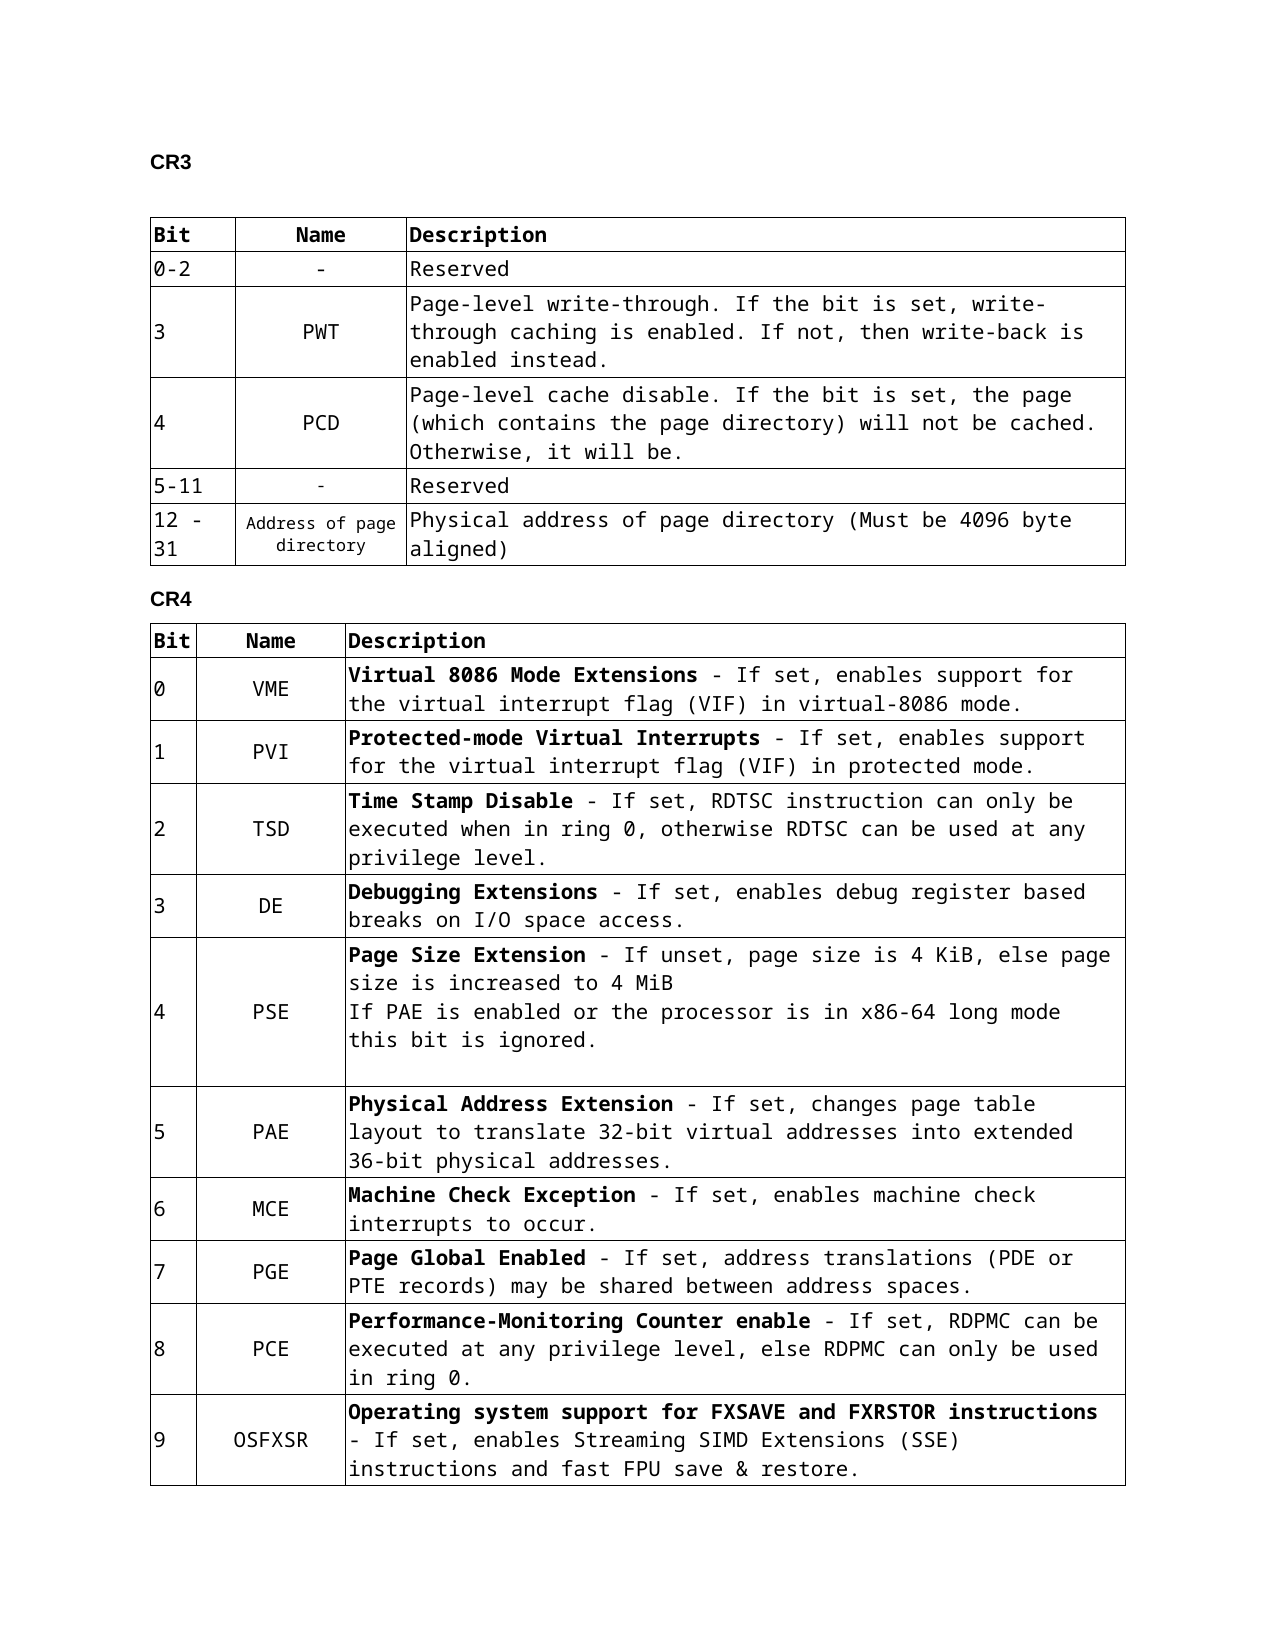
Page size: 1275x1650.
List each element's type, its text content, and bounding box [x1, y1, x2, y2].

table_cell PCD [236, 378, 406, 468]
table_cell PSE [197, 938, 345, 1086]
table_cell Reserved [407, 252, 1125, 286]
table_header Bit [151, 218, 235, 251]
table_cell - [236, 469, 406, 503]
table_cell 0-2 [151, 252, 235, 286]
table_cell Machine Check Exception - If set, enables machine check interrupts to occur. [346, 1178, 1125, 1240]
table_header Name [236, 218, 406, 251]
table_cell PCE [197, 1304, 345, 1394]
table_cell 6 [151, 1178, 196, 1240]
table_cell Protected-mode Virtual Interrupts - If set, enables support for the virtual interrupt flag (VIF) in protected mode. [346, 721, 1125, 783]
table_cell 0 [151, 658, 196, 720]
table_cell Address of page directory [236, 504, 406, 565]
table_cell 8 [151, 1304, 196, 1394]
table_cell 7 [151, 1241, 196, 1303]
table_cell Operating system support for FXSAVE and FXRSTOR instructions - If set, enables Streaming SIMD Extensions (SSE) instructions and fast FPU save & restore. [346, 1395, 1125, 1485]
subtitle CR4 [150, 586, 1125, 610]
table_cell Virtual 8086 Mode Extensions - If set, enables support for the virtual interrupt flag (VIF) in virtual-8086 mode. [346, 658, 1125, 720]
table_cell 3 [151, 875, 196, 937]
table_cell PAE [197, 1087, 345, 1177]
table_cell Page-level cache disable. If the bit is set, the page (which contains the page directory) will not be cached. Otherwise, it will be. [407, 378, 1125, 468]
table_header Name [197, 624, 345, 657]
table_cell DE [197, 875, 345, 937]
table_cell PVI [197, 721, 345, 783]
subtitle CR3 [150, 150, 1125, 174]
table_cell Physical Address Extension - If set, changes page table layout to translate 32-bit virtual addresses into extended 36-bit physical addresses. [346, 1087, 1125, 1177]
table_header Description [407, 218, 1125, 251]
table_cell 4 [151, 938, 196, 1086]
table_cell PGE [197, 1241, 345, 1303]
table_cell 9 [151, 1395, 196, 1485]
table_cell TSD [197, 784, 345, 874]
table_cell VME [197, 658, 345, 720]
table_cell Reserved [407, 469, 1125, 503]
table_cell Performance-Monitoring Counter enable - If set, RDPMC can be executed at any privilege level, else RDPMC can only be used in ring 0. [346, 1304, 1125, 1394]
table_cell 1 [151, 721, 196, 783]
table_cell Physical address of page directory (Must be 4096 byte aligned) [407, 504, 1125, 565]
table_cell OSFXSR [197, 1395, 345, 1485]
table_cell 2 [151, 784, 196, 874]
table_cell Page Size Extension - If unset, page size is 4 KiB, else page size is increased to 4 MiB If PAE is enabled or the processor is in x86-64 long mode this bit is ignored. [346, 938, 1125, 1086]
table_cell 5 [151, 1087, 196, 1177]
table_cell 5-11 [151, 469, 235, 503]
table_cell Page Global Enabled - If set, address translations (PDE or PTE records) may be shared between address spaces. [346, 1241, 1125, 1303]
table_cell PWT [236, 287, 406, 377]
table_cell 12 - 31 [151, 504, 235, 565]
table_cell 3 [151, 287, 235, 377]
table_header Description [346, 624, 1125, 657]
table_cell Time Stamp Disable - If set, RDTSC instruction can only be executed when in ring 0, otherwise RDTSC can be used at any privilege level. [346, 784, 1125, 874]
table_cell Page-level write-through. If the bit is set, write-through caching is enabled. If not, then write-back is enabled instead. [407, 287, 1125, 377]
table_cell 4 [151, 378, 235, 468]
table_cell Debugging Extensions - If set, enables debug register based breaks on I/O space access. [346, 875, 1125, 937]
table_header Bit [151, 624, 196, 657]
table_cell MCE [197, 1178, 345, 1240]
table_cell - [236, 252, 406, 286]
